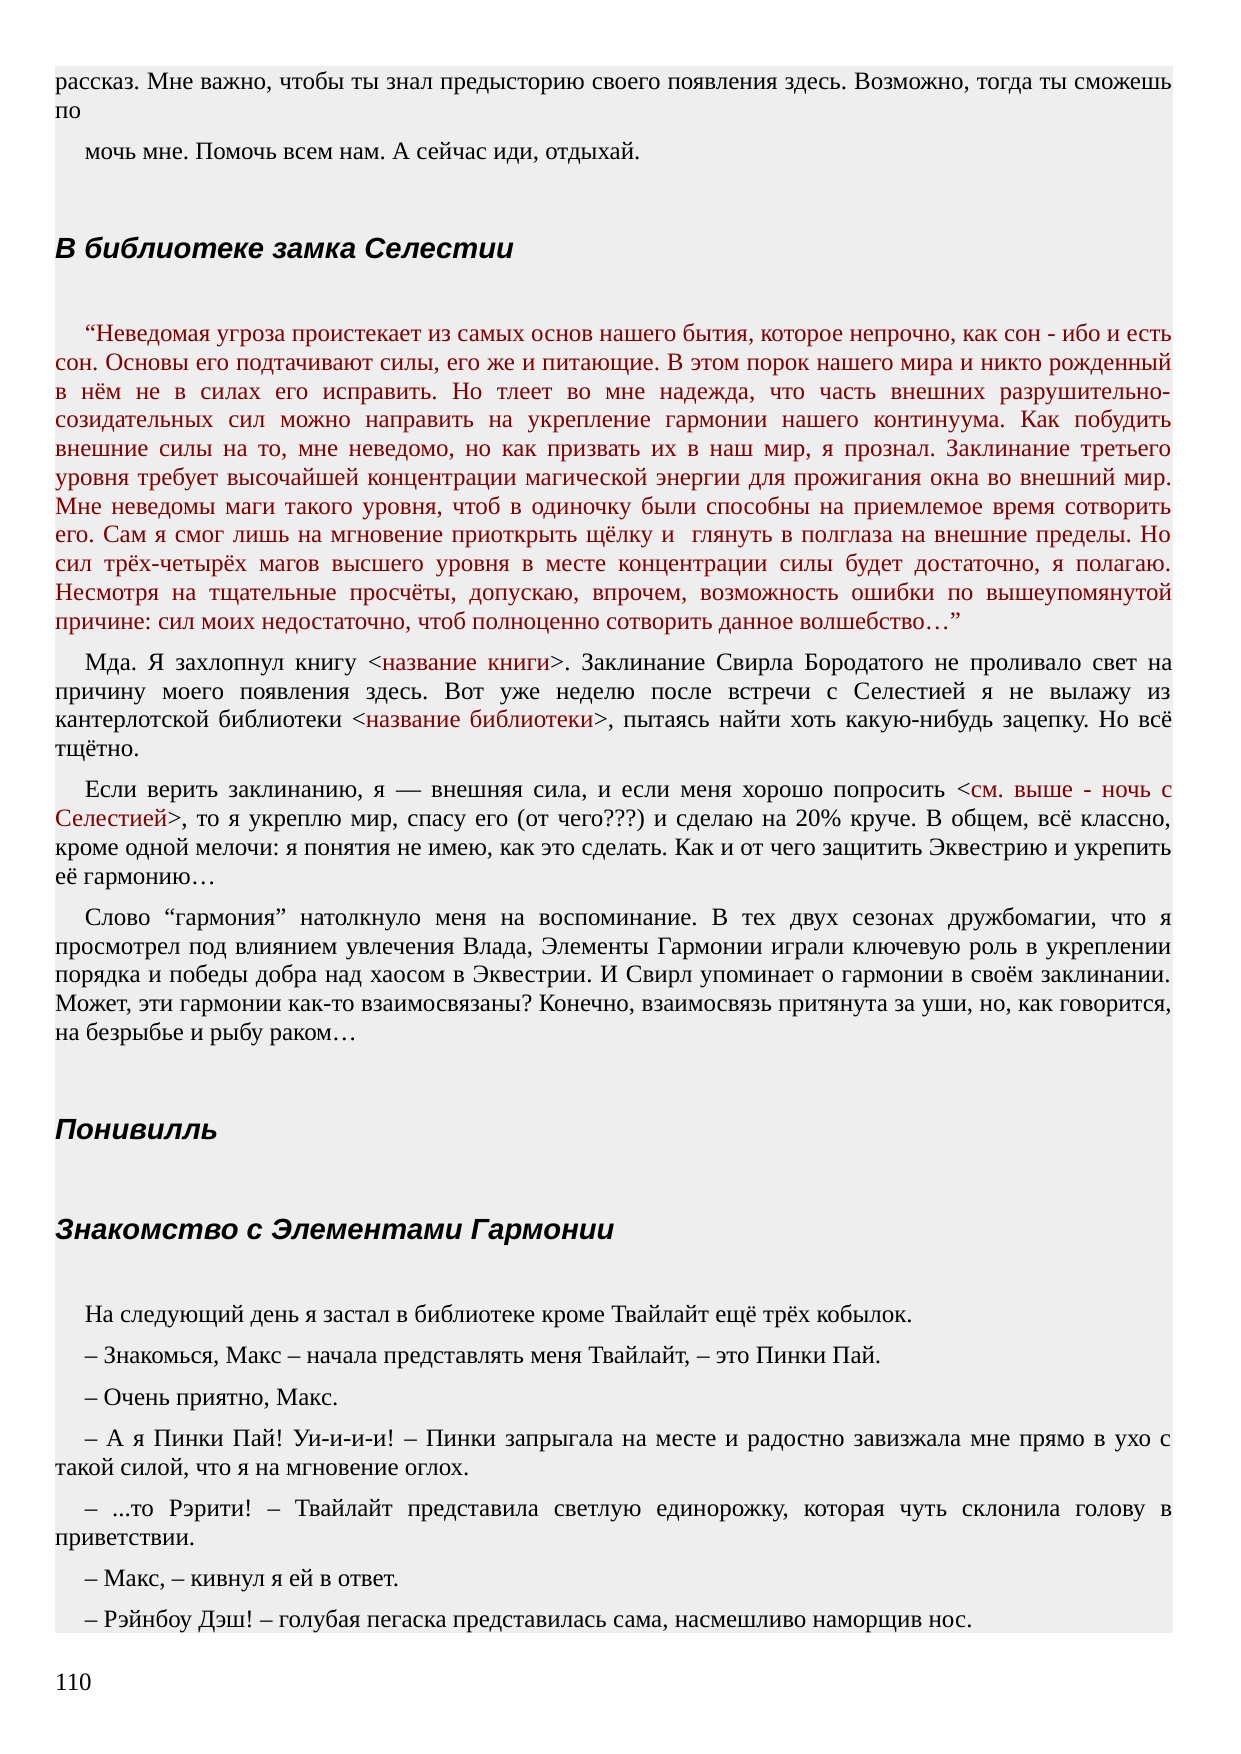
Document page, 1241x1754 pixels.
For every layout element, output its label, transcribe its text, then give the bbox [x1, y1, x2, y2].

text мочь мне. Помочь всем нам. А сейчас иди, отдыхай. [55, 136, 1173, 165]
subtitle Знакомство с Элементами Гармонии [55, 1212, 1173, 1245]
text Слово “гармония” натолкнуло меня на воспоминание. В тех двух сезонах дружбомагии, что я просмотрел под влиянием увлечения Влада, Элементы Гармонии играли ключевую роль в укреплении порядка и победы добра над хаосом в Эквестрии. И Свирл упоминает о гармонии в своём заклинании. Может, эти гармонии как-то взаимосвязаны? Конечно, взаимосвязь притянута за уши, но, как говорится, на безрыбье и рыбу раком… [55, 902, 1173, 1046]
text Если верить заклинанию, я — внешняя сила, и если меня хорошо попросить <см. выше - ночь с Селестией>, то я укреплю мир, спасу его (от чего???) и сделаю на 20% круче. В общем, всё классно, кроме одной мелочи: я понятия не имею, как это сделать. Как и от чего защитить Эквестрию и укрепить её гармонию… [55, 774, 1173, 889]
text – ...то Рэрити! – Твайлайт представила светлую единорожку, которая чуть склонила голову в приветствии. [55, 1493, 1173, 1550]
text – Знакомься, Макс – начала представлять меня Твайлайт, – это Пинки Пай. [55, 1340, 1173, 1369]
text “Неведомая угроза проистекает из самых основ нашего бытия, которое непрочно, как сон - ибо и есть сон. Основы его подтачивают силы, его же и питающие. В этом порок нашего мира и никто рожденный в нём не в силах его исправить. Но тлеет во мне надежда, что часть внешних разрушительно-созидательных сил можно направить на укрепление гармонии нашего континуума. Как побудить внешние силы на то, мне неведомо, но как призвать их в наш мир, я прознал. Заклинание третьего уровня требует высочайшей концентрации магической энергии для прожигания окна во внешний мир. Мне неведомы маги такого уровня, чтоб в одиночку были способны на приемлемое время сотворить его. Сам я смог лишь на мгновение приоткрыть щёлку и глянуть в полглаза на внешние пределы. Но сил трёх-четырёх магов высшего уровня в месте концентрации силы будет достаточно, я полагаю. Несмотря на тщательные просчёты, допускаю, впрочем, возможность ошибки по вышеупомянутой причине: сил моих недостаточно, чтоб полноценно сотворить данное волшебство…” [55, 318, 1173, 634]
text – А я Пинки Пай! Уи-и-и-и! – Пинки запрыгала на месте и радостно завизжала мне прямо в ухо с такой силой, что я на мгновение оглох. [55, 1423, 1173, 1480]
subtitle Понивилль [55, 1112, 1173, 1146]
text На следующий день я застал в библиотеке кроме Твайлайт ещё трёх кобылок. [55, 1299, 1173, 1328]
text – Очень приятно, Макс. [55, 1382, 1173, 1410]
text – Рэйнбоу Дэш! – голубая пегаска представилась сама, насмешливо наморщив нос. [55, 1604, 1173, 1633]
text Мда. Я захлопнул книгу <название книги>. Заклинание Свирла Бородатого не проливало свет на причину моего появления здесь. Вот уже неделю после встречи с Селестией я не вылажу из кантерлотской библиотеки <название библиотеки>, пытаясь найти хоть какую-нибудь зацепку. Но всё тщётно. [55, 647, 1173, 762]
text – Макс, – кивнул я ей в ответ. [55, 1563, 1173, 1592]
text рассказ. Мне важно, чтобы ты знал предысторию своего появления здесь. Возможно, тогда ты сможешь по [55, 66, 1173, 123]
subtitle В библиотеке замка Селестии [55, 231, 1173, 264]
